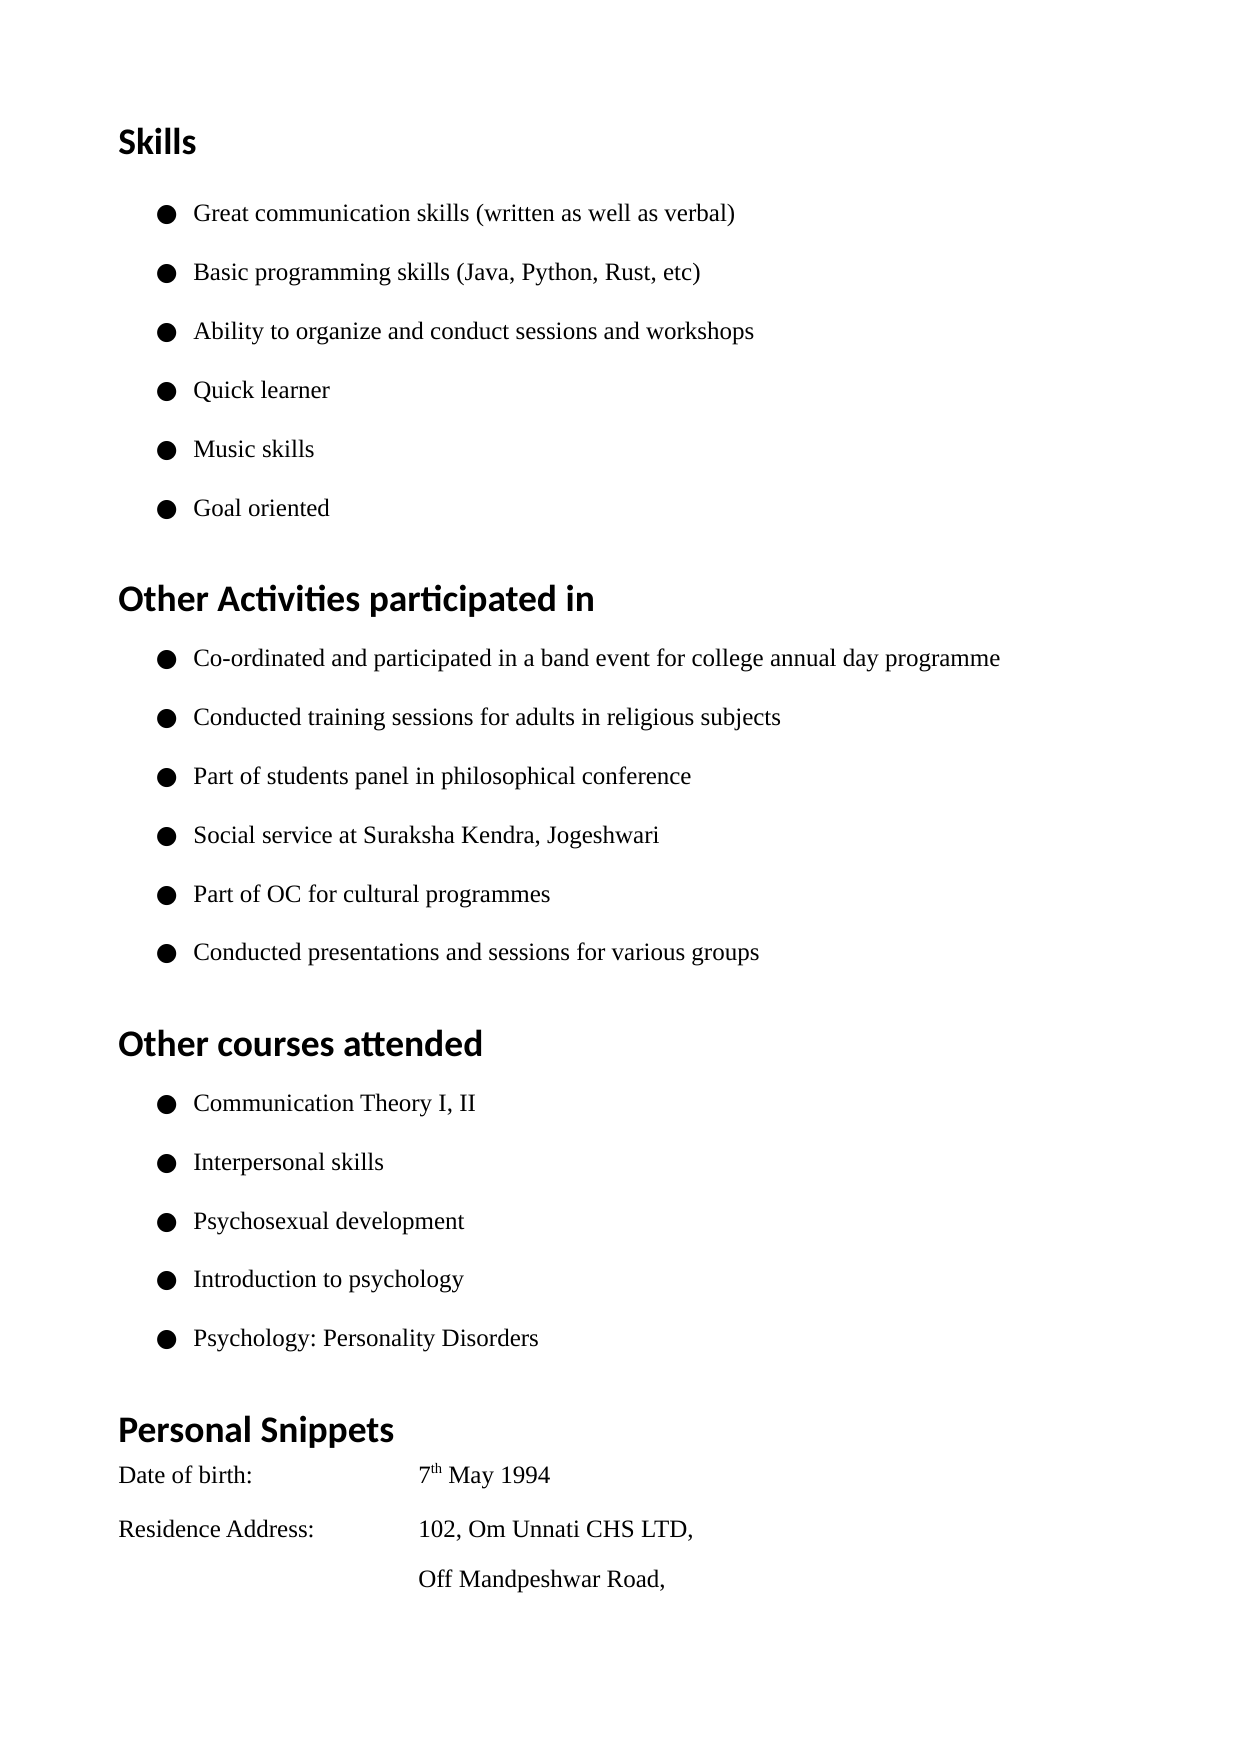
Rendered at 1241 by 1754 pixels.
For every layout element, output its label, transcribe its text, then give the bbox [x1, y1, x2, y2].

text Date of birth: 7th May 1994 [118, 1460, 1122, 1489]
list Conducted presentations and sessions for various groups [156, 924, 1122, 975]
list Introduction to psychology [156, 1251, 1122, 1302]
list Basic programming skills (Java, Python, Rust, etc) [156, 244, 1122, 295]
list Co-ordinated and participated in a band event for college annual day programme [156, 629, 1122, 681]
list Ability to organize and conduct sessions and workshops [156, 302, 1122, 354]
list Interpersonal skills [156, 1133, 1122, 1184]
list Part of OC for cultural programmes [156, 865, 1122, 916]
list Music skills [156, 420, 1122, 471]
subtitle Personal Snippets [118, 1406, 1122, 1452]
subtitle Other Activities participated in [118, 575, 1122, 621]
list Part of students panel in philosophical conference [156, 747, 1122, 798]
subtitle Other courses attended [118, 1020, 1122, 1066]
list Psychology: Personality Disorders [156, 1310, 1122, 1361]
list Great communication skills (written as well as verbal) [156, 185, 1122, 236]
text Residence Address: 102, Om Unnati CHS LTD, [118, 1514, 1122, 1543]
list Communication Theory I, II [156, 1074, 1122, 1126]
list Social service at Suraksha Kendra, Jogeshwari [156, 806, 1122, 857]
list Conducted training sessions for adults in religious subjects [156, 688, 1122, 740]
subtitle Skills [118, 118, 1122, 164]
list Psychosexual development [156, 1192, 1122, 1243]
list Goal oriented [156, 479, 1122, 530]
text Off Mandpeshwar Road, [118, 1564, 1122, 1592]
list Quick learner [156, 361, 1122, 413]
